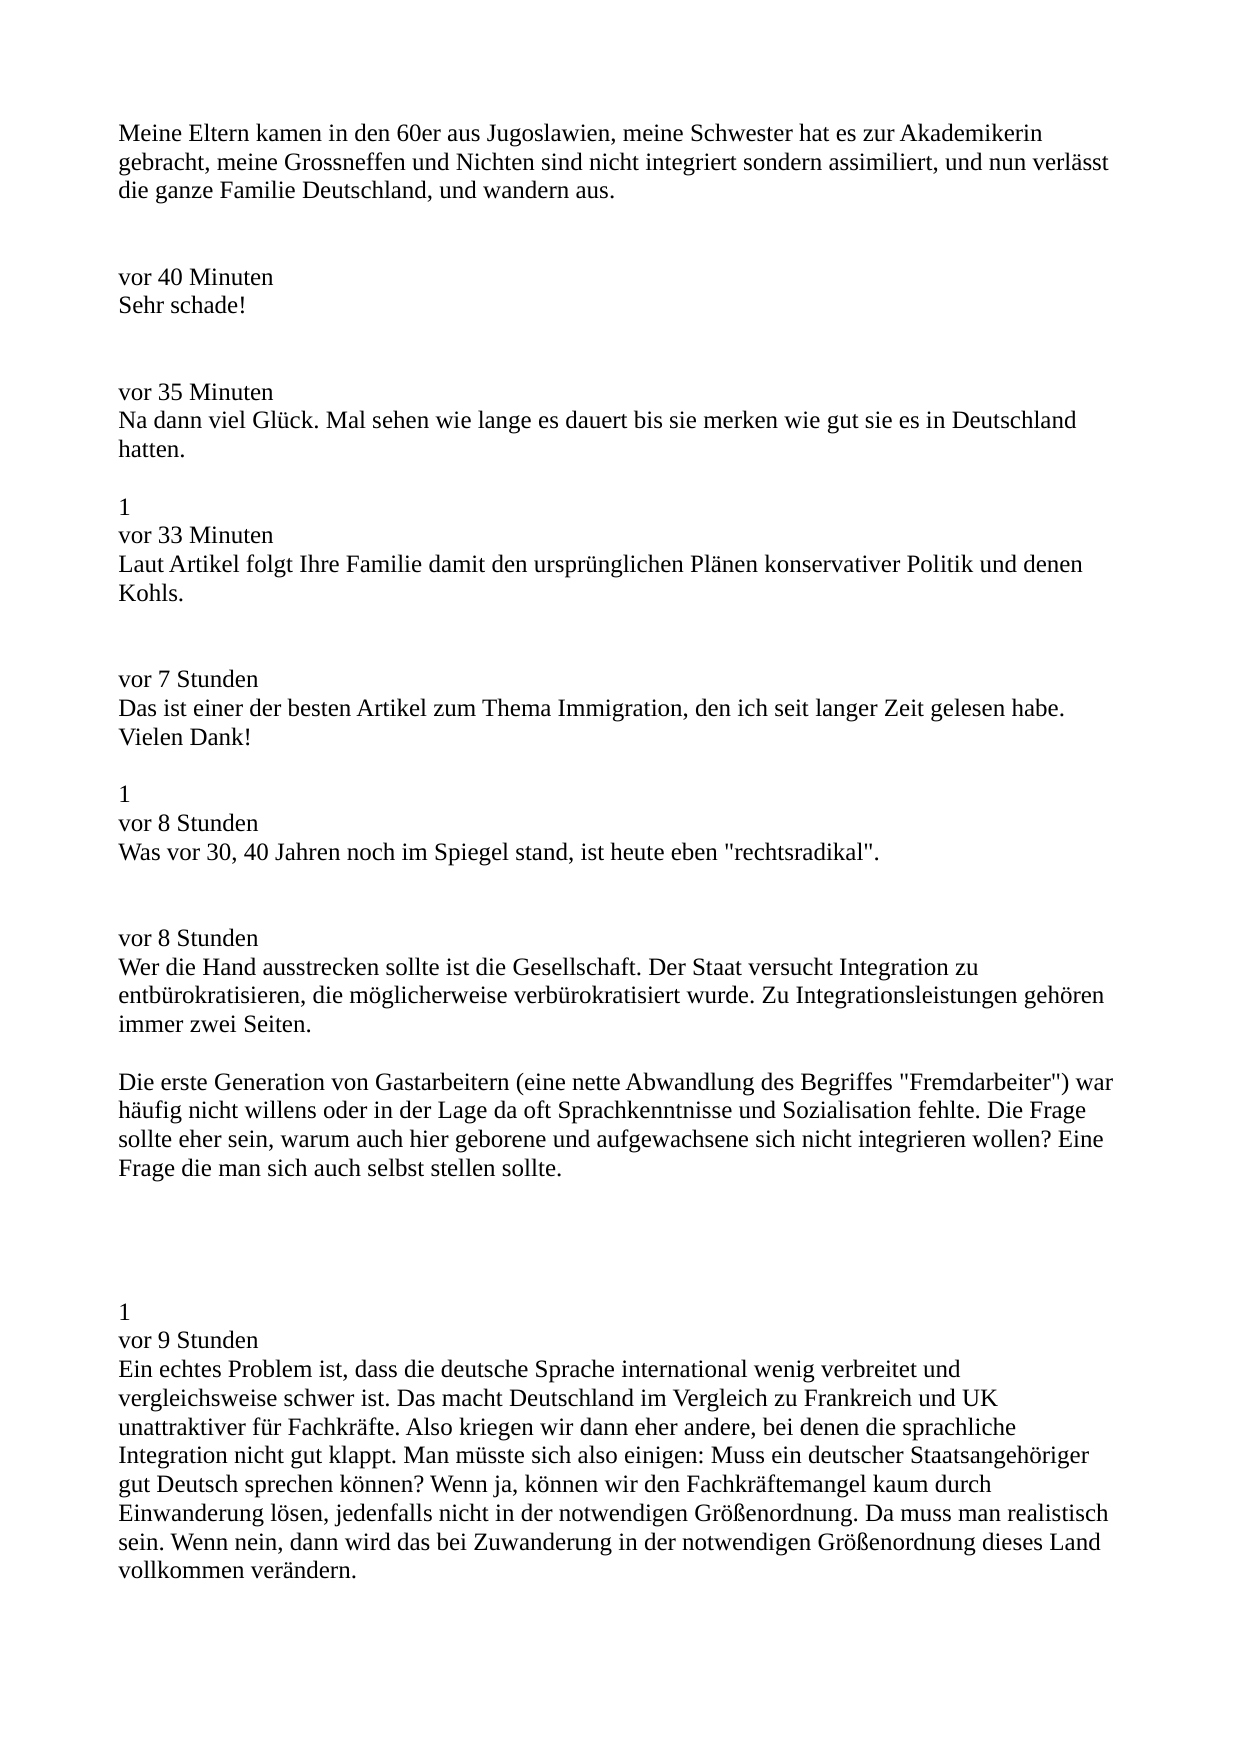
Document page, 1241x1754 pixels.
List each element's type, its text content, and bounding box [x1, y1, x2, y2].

text Die erste Generation von Gastarbeitern (eine nette Abwandlung des Begriffes "Fremdarbeiter") war häufig nicht willens oder in der Lage da oft Sprachkenntnisse und Sozialisation fehlte. Die Frage sollte eher sein, warum auch hier geborene und aufgewachsene sich nicht integrieren wollen? Eine Frage die man sich auch selbst stellen sollte. [118, 1067, 1122, 1182]
text vor 35 Minuten [118, 377, 1122, 406]
text vor 7 Stunden [118, 664, 1122, 693]
text Das ist einer der besten Artikel zum Thema Immigration, den ich seit langer Zeit gelesen habe. Vielen Dank! [118, 693, 1122, 751]
text 1 [118, 779, 1122, 808]
text vor 8 Stunden [118, 923, 1122, 952]
text Ein echtes Problem ist, dass die deutsche Sprache international wenig verbreitet und vergleichsweise schwer ist. Das macht Deutschland im Vergleich zu Frankreich und UK unattraktiver für Fachkräfte. Also kriegen wir dann eher andere, bei denen die sprachliche Integration nicht gut klappt. Man müsste sich also einigen: Muss ein deutscher Staatsangehöriger gut Deutsch sprechen können? Wenn ja, können wir den Fachkräftemangel kaum durch Einwanderung lösen, jedenfalls nicht in der notwendigen Größenordnung. Da muss man realistisch sein. Wenn nein, dann wird das bei Zuwanderung in der notwendigen Größenordnung dieses Land vollkommen verändern. [118, 1354, 1122, 1584]
text vor 40 Minuten [118, 262, 1122, 291]
text 1 [118, 1297, 1122, 1326]
text Laut Artikel folgt Ihre Familie damit den ursprünglichen Plänen konservativer Politik und denen Kohls. [118, 549, 1122, 607]
text vor 9 Stunden [118, 1326, 1122, 1354]
text 1 [118, 492, 1122, 521]
text Na dann viel Glück. Mal sehen wie lange es dauert bis sie merken wie gut sie es in Deutschland hatten. [118, 406, 1122, 463]
text Was vor 30, 40 Jahren noch im Spiegel stand, ist heute eben "rechtsradikal". [118, 837, 1122, 866]
text Sehr schade! [118, 291, 1122, 319]
text vor 8 Stunden [118, 808, 1122, 837]
text Wer die Hand ausstrecken sollte ist die Gesellschaft. Der Staat versucht Integration zu entbürokratisieren, die möglicherweise verbürokratisiert wurde. Zu Integrationsleistungen gehören immer zwei Seiten. [118, 952, 1122, 1038]
text Meine Eltern kamen in den 60er aus Jugoslawien, meine Schwester hat es zur Akademikerin gebracht, meine Grossneffen und Nichten sind nicht integriert sondern assimiliert, und nun verlässt die ganze Familie Deutschland, und wandern aus. [118, 118, 1122, 204]
text vor 33 Minuten [118, 521, 1122, 549]
